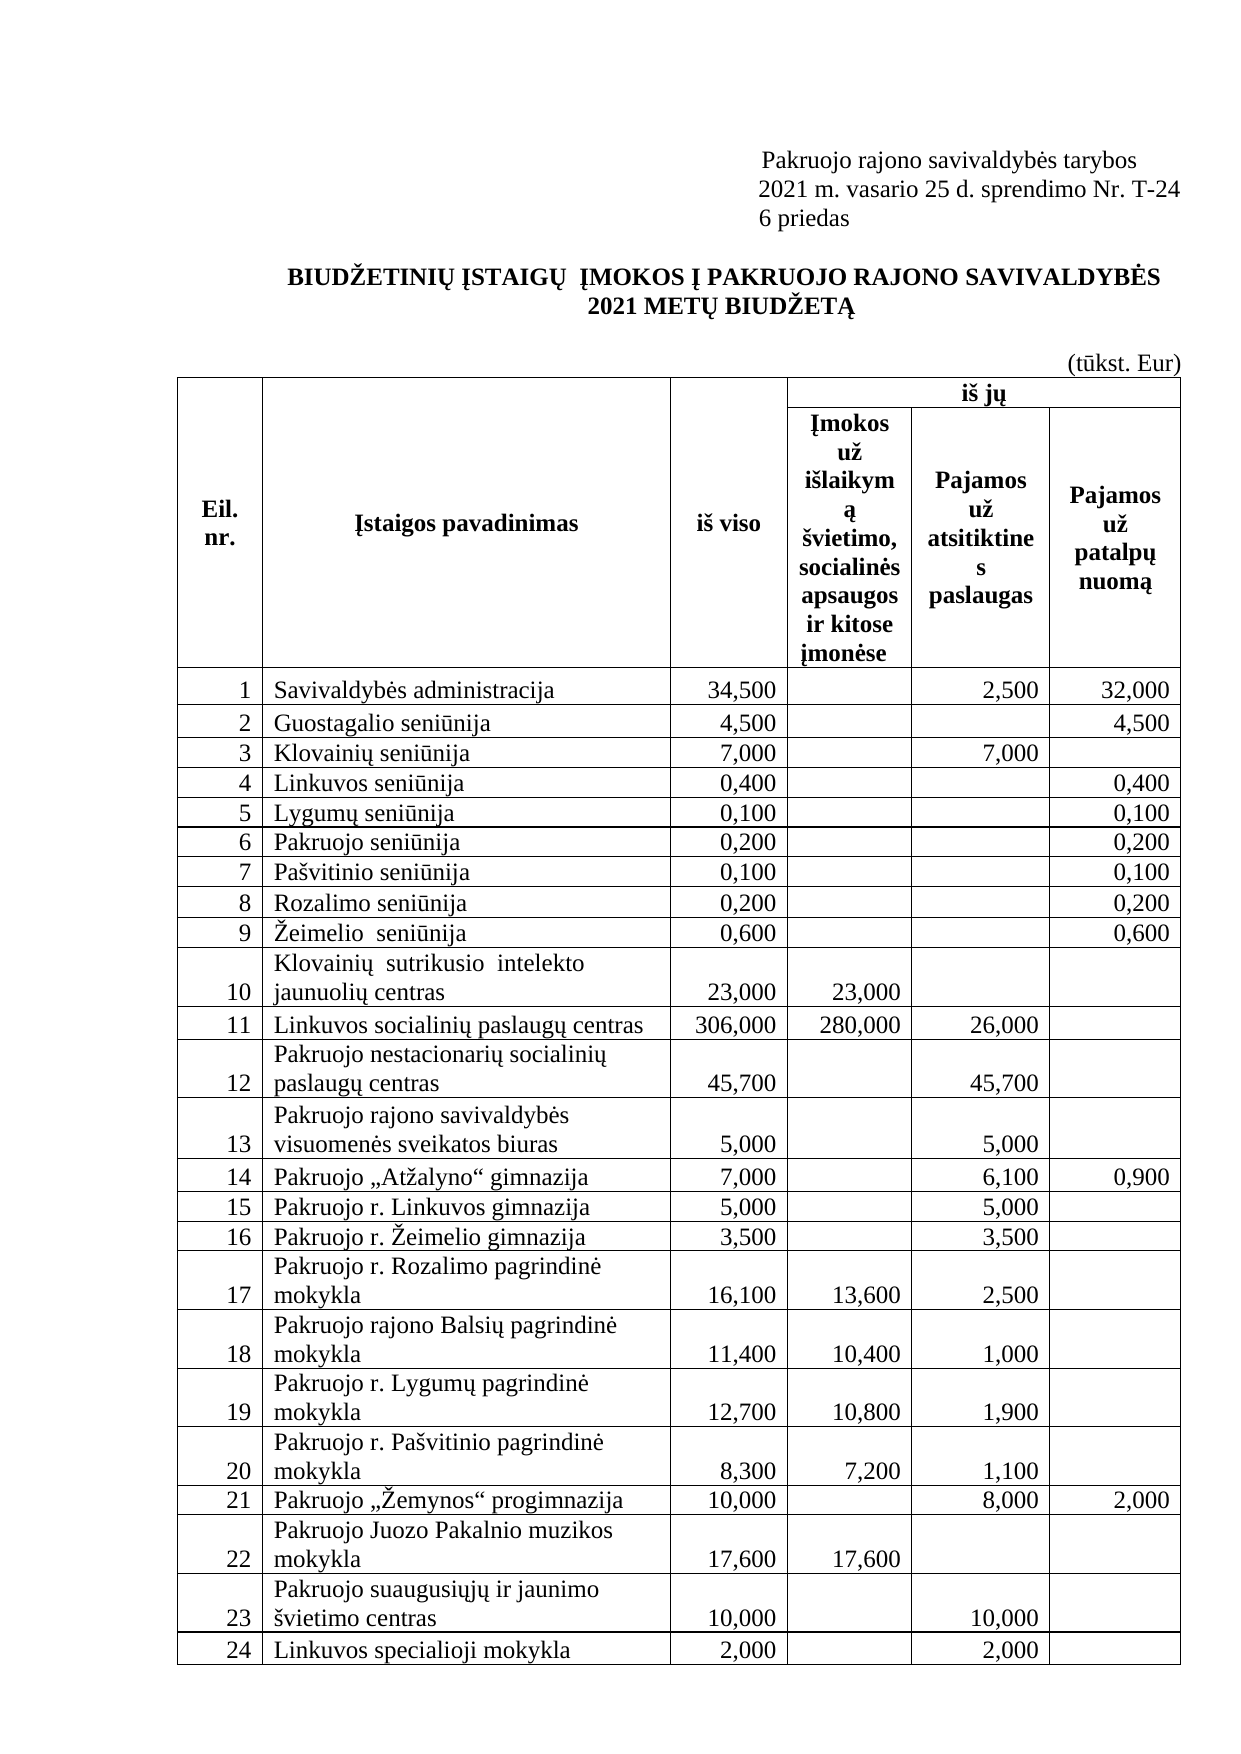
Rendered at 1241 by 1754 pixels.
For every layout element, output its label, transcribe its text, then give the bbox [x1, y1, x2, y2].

table_cell [1050, 1192, 1180, 1221]
table_cell Pakruojo r. Lygumų pagrindinė mokykla [263, 1369, 670, 1426]
table_cell 0,100 [1050, 798, 1180, 826]
table_cell 17 [178, 1251, 262, 1309]
table_cell 2,500 [912, 1251, 1049, 1309]
table_cell 1,900 [912, 1369, 1049, 1426]
table_cell 34,500 [671, 668, 787, 704]
table_cell 6,100 [912, 1159, 1049, 1191]
table_cell 16 [178, 1222, 262, 1250]
table_cell 4,500 [1050, 705, 1180, 737]
table_cell 12,700 [671, 1369, 787, 1426]
table_header iš jų [788, 378, 1180, 407]
table_cell [788, 1040, 911, 1097]
table_cell [788, 768, 911, 797]
table_cell 7,200 [788, 1427, 911, 1484]
table_cell 11,400 [671, 1310, 787, 1367]
table_cell 4 [178, 768, 262, 797]
table_cell 1 [178, 668, 262, 704]
table_cell 17,600 [788, 1515, 911, 1573]
table_cell 3 [178, 738, 262, 767]
table_cell [788, 1098, 911, 1158]
text 6 priedas [177, 203, 1181, 232]
table_cell 7,000 [671, 1159, 787, 1191]
table_cell 0,900 [1050, 1159, 1180, 1191]
table_cell 4,500 [671, 705, 787, 737]
table_cell 2,000 [1050, 1486, 1180, 1514]
table_cell [1050, 1251, 1180, 1309]
table_cell [1050, 1574, 1180, 1631]
table_cell [912, 948, 1049, 1006]
text 2021 m. vasario 25 d. sprendimo Nr. T-24 [447, 174, 1181, 203]
table_cell Pakruojo r. Rozalimo pagrindinė mokykla [263, 1251, 670, 1309]
text (tūkst. Eur) [177, 348, 1181, 377]
table_cell [1050, 738, 1180, 767]
table_cell Linkuvos specialioji mokykla [263, 1633, 670, 1664]
table_cell 14 [178, 1159, 262, 1191]
table_cell [1050, 948, 1180, 1006]
table_cell 0,100 [671, 857, 787, 886]
table_cell 0,200 [1050, 887, 1180, 917]
table_cell Pakruojo suaugusiųjų ir jaunimo švietimo centras [263, 1574, 670, 1631]
table_cell 0,100 [671, 798, 787, 826]
table_cell Pakruojo r. Žeimelio gimnazija [263, 1222, 670, 1250]
table_cell [788, 1159, 911, 1191]
table_cell Guostagalio seniūnija [263, 705, 670, 737]
table_cell 2,500 [912, 668, 1049, 704]
table_cell 5 [178, 798, 262, 826]
table_cell [788, 1574, 911, 1631]
table_cell [788, 705, 911, 737]
table_header BIUDŽETINIŲ ĮSTAIGŲ ĮMOKOS Į PAKRUOJO RAJONO SAVIVALDYBĖS 2021 METŲ BIUDŽETĄ [268, 260, 1180, 320]
table_cell Pakruojo Juozo Pakalnio muzikos mokykla [263, 1515, 670, 1573]
text Pakruojo rajono savivaldybės tarybos [447, 145, 1181, 174]
table_cell [1050, 1098, 1180, 1158]
table_cell [788, 1192, 911, 1221]
table_cell 7,000 [912, 738, 1049, 767]
table_cell [1050, 1040, 1180, 1097]
table_cell 1,100 [912, 1427, 1049, 1484]
table_cell [912, 798, 1049, 826]
table_cell [1050, 1222, 1180, 1250]
table_cell 11 [178, 1007, 262, 1038]
table_cell 10,000 [671, 1574, 787, 1631]
table_cell [912, 887, 1049, 917]
table_cell Linkuvos socialinių paslaugų centras [263, 1007, 670, 1038]
table_cell Pakruojo „Žemynos“ progimnazija [263, 1486, 670, 1514]
table_cell Pajamos už atsitiktines paslaugas [912, 408, 1049, 667]
table_cell 0,200 [1050, 828, 1180, 856]
table_cell 7,000 [671, 738, 787, 767]
table_cell Savivaldybės administracija [263, 668, 670, 704]
table_cell 8,300 [671, 1427, 787, 1484]
table_cell 26,000 [912, 1007, 1049, 1038]
table_cell [788, 1633, 911, 1664]
table_cell Pajamos už patalpų nuomą [1050, 408, 1180, 667]
table_cell [788, 887, 911, 917]
table_header [189, 260, 268, 320]
table_cell Įmokos už išlaikymą švietimo, socialinės apsaugos ir kitose įmonėse [788, 408, 911, 667]
table_cell 10,000 [912, 1574, 1049, 1631]
table_cell Klovainių sutrikusio intelekto jaunuolių centras [263, 948, 670, 1006]
table_cell 32,000 [1050, 668, 1180, 704]
table_cell 5,000 [912, 1192, 1049, 1221]
table_cell [788, 857, 911, 886]
table_cell 2 [178, 705, 262, 737]
table_cell 19 [178, 1369, 262, 1426]
table_cell 9 [178, 918, 262, 947]
table_cell 5,000 [912, 1098, 1049, 1158]
table_cell [912, 857, 1049, 886]
table_cell 7 [178, 857, 262, 886]
table_cell 306,000 [671, 1007, 787, 1038]
table_cell Klovainių seniūnija [263, 738, 670, 767]
table_cell Pakruojo rajono savivaldybės visuomenės sveikatos biuras [263, 1098, 670, 1158]
table_cell [1050, 1310, 1180, 1367]
table_cell 12 [178, 1040, 262, 1097]
table_cell [788, 1222, 911, 1250]
table_cell 0,200 [671, 828, 787, 856]
table_cell [788, 1486, 911, 1514]
table_cell [788, 828, 911, 856]
table_cell [788, 738, 911, 767]
table_cell 21 [178, 1486, 262, 1514]
table_cell Pakruojo r. Linkuvos gimnazija [263, 1192, 670, 1221]
table_cell 5,000 [671, 1192, 787, 1221]
table_cell 3,500 [912, 1222, 1049, 1250]
table_cell Pakruojo „Atžalyno“ gimnazija [263, 1159, 670, 1191]
table_cell 10,400 [788, 1310, 911, 1367]
table_cell 280,000 [788, 1007, 911, 1038]
table_cell 13 [178, 1098, 262, 1158]
table_cell 13,600 [788, 1251, 911, 1309]
table_header iš viso [671, 378, 787, 667]
table_cell Linkuvos seniūnija [263, 768, 670, 797]
table_cell 0,400 [671, 768, 787, 797]
table_cell [912, 828, 1049, 856]
table_cell [1050, 1427, 1180, 1484]
table_cell Lygumų seniūnija [263, 798, 670, 826]
table_cell 0,100 [1050, 857, 1180, 886]
table_cell 1,000 [912, 1310, 1049, 1367]
table_cell 0,200 [671, 887, 787, 917]
table_cell [1050, 1369, 1180, 1426]
table_cell 22 [178, 1515, 262, 1573]
table_cell 2,000 [912, 1633, 1049, 1664]
table_cell 2,000 [671, 1633, 787, 1664]
table_cell 45,700 [671, 1040, 787, 1097]
table_cell [1050, 1007, 1180, 1038]
table_cell 45,700 [912, 1040, 1049, 1097]
table_cell 5,000 [671, 1098, 787, 1158]
table_cell [1050, 1515, 1180, 1573]
table_cell Pakruojo nestacionarių socialinių paslaugų centras [263, 1040, 670, 1097]
table_cell [788, 668, 911, 704]
table_cell Pakruojo rajono Balsių pagrindinė mokykla [263, 1310, 670, 1367]
table_cell Pašvitinio seniūnija [263, 857, 670, 886]
table_cell Pakruojo r. Pašvitinio pagrindinė mokykla [263, 1427, 670, 1484]
table_cell 20 [178, 1427, 262, 1484]
table_cell [912, 768, 1049, 797]
table_cell 8,000 [912, 1486, 1049, 1514]
table_cell [788, 918, 911, 947]
table_cell 23 [178, 1574, 262, 1631]
table_header Eil. nr. [178, 378, 262, 667]
table_cell 18 [178, 1310, 262, 1367]
table_cell [912, 705, 1049, 737]
table_cell [788, 798, 911, 826]
table_cell 8 [178, 887, 262, 917]
table_cell Žeimelio seniūnija [263, 918, 670, 947]
table_cell 23,000 [788, 948, 911, 1006]
table_cell 0,600 [671, 918, 787, 947]
table_cell 17,600 [671, 1515, 787, 1573]
table_cell 15 [178, 1192, 262, 1221]
table_cell 6 [178, 828, 262, 856]
table_cell Pakruojo seniūnija [263, 828, 670, 856]
table_cell Rozalimo seniūnija [263, 887, 670, 917]
table_cell [1050, 1633, 1180, 1664]
table_cell [912, 1515, 1049, 1573]
table_cell 0,600 [1050, 918, 1180, 947]
table_cell 0,400 [1050, 768, 1180, 797]
table_cell [912, 918, 1049, 947]
table_cell 10 [178, 948, 262, 1006]
table_cell 10,800 [788, 1369, 911, 1426]
table_cell 3,500 [671, 1222, 787, 1250]
table_cell 24 [178, 1633, 262, 1664]
table_cell 10,000 [671, 1486, 787, 1514]
table_cell 23,000 [671, 948, 787, 1006]
table_cell 16,100 [671, 1251, 787, 1309]
table_header Įstaigos pavadinimas [263, 378, 670, 667]
